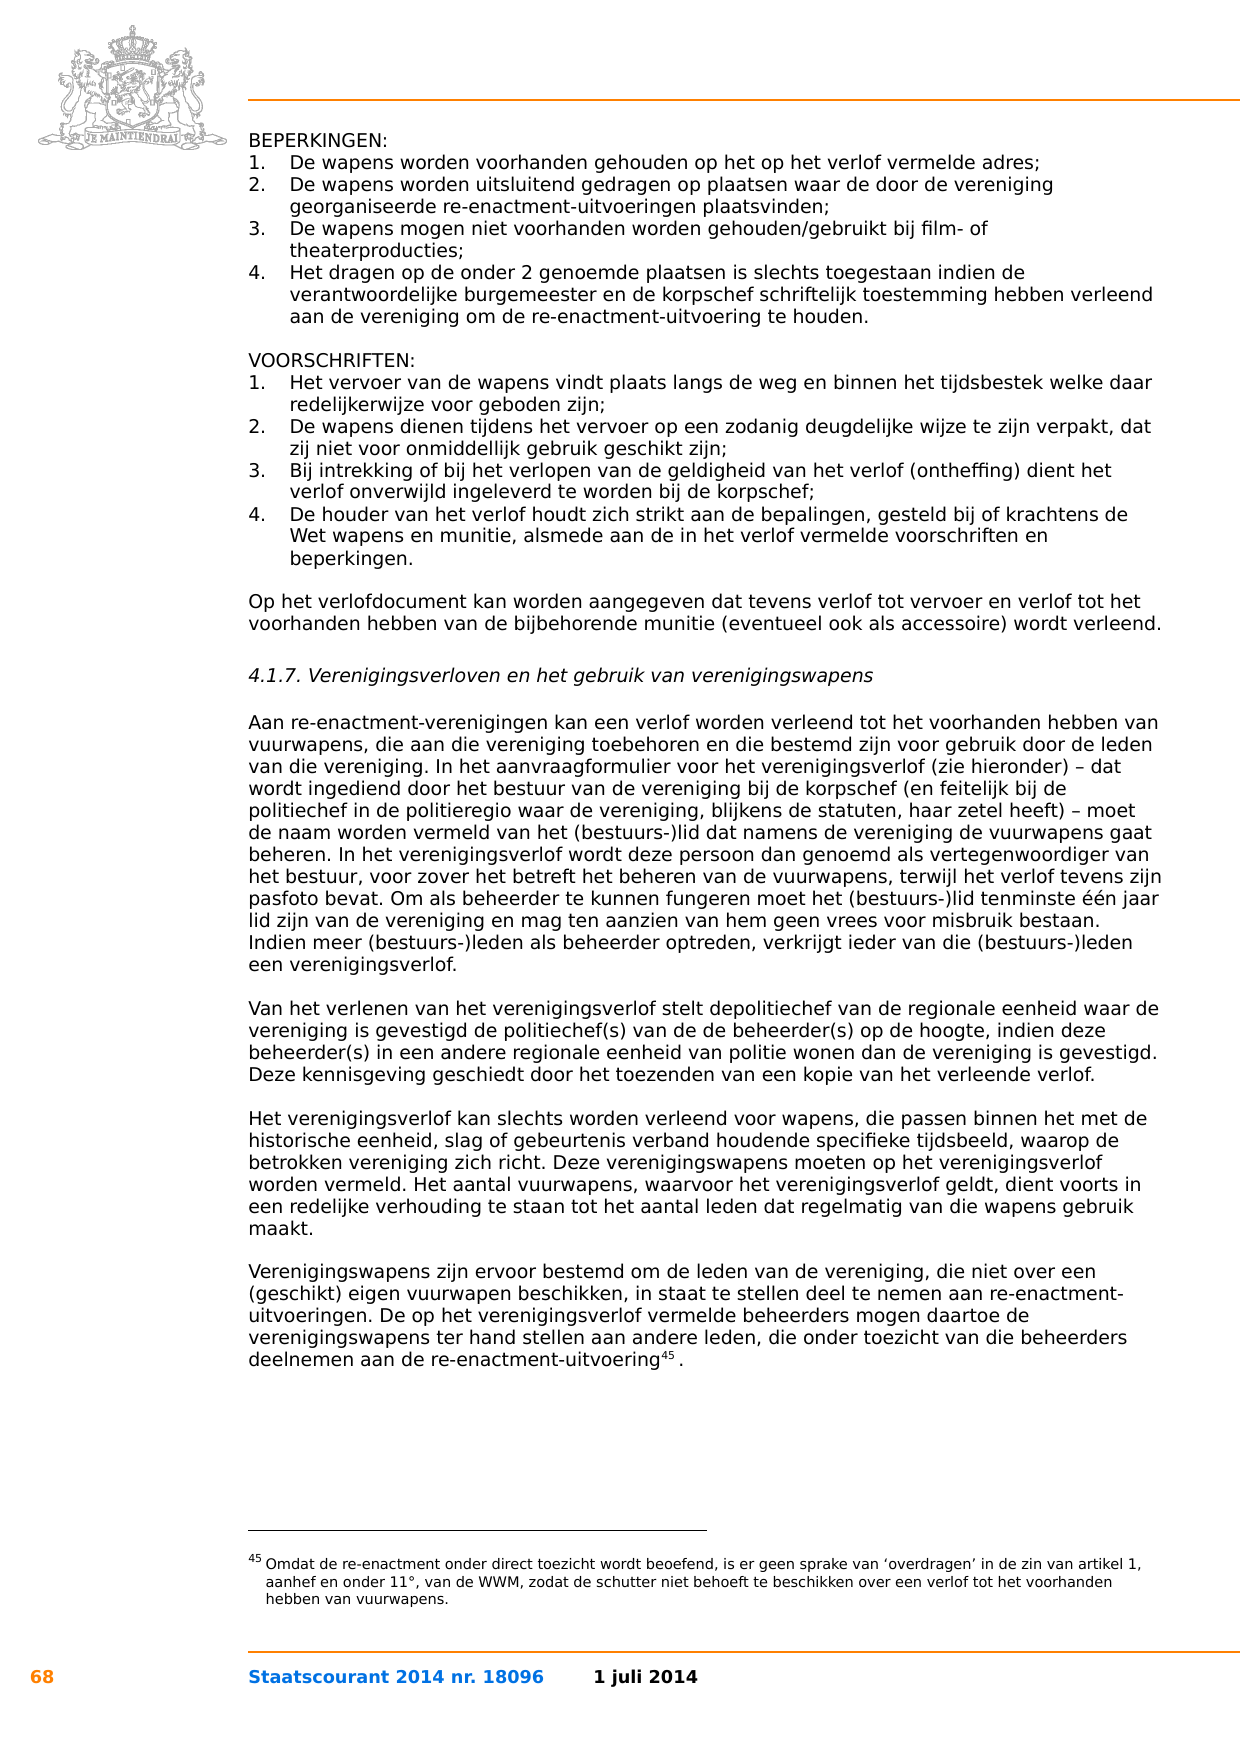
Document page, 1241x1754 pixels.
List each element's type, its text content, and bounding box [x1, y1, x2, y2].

text Op het verlofdocument kan worden aangegeven dat tevens verlof tot vervoer en verlof tot het voorhanden hebben van de bijbehorende munitie (eventueel ook als accessoire) wordt verleend. [248, 591, 1163, 635]
text 3. De wapens mogen niet voorhanden worden gehouden/gebruikt bij film- of theaterproducties; [248, 218, 1163, 262]
text Omdat de re-enactment onder direct toezicht wordt beoefend, is er geen sprake van ‘overdragen’ in de zin van artikel 1, aanhef en onder 11°, van de WWM, zodat de schutter niet behoeft te beschikken over een verlof tot het voorhanden hebben van vuurwapens. [248, 1552, 1163, 1608]
text Het verenigingsverlof kan slechts worden verleend voor wapens, die passen binnen het met de historische eenheid, slag of gebeurtenis verband houdende specifieke tijdsbeeld, waarop de betrokken vereniging zich richt. Deze verenigingswapens moeten op het verenigingsverlof worden vermeld. Het aantal vuurwapens, waarvoor het verenigingsverlof geldt, dient voorts in een redelijke verhouding te staan tot het aantal leden dat regelmatig van die wapens gebruik maakt. [248, 1108, 1163, 1239]
text Van het verlenen van het verenigingsverlof stelt depolitiechef van de regionale eenheid waar de vereniging is gevestigd de politiechef(s) van de de beheerder(s) op de hoogte, indien deze beheerder(s) in een andere regionale eenheid van politie wonen dan de vereniging is gevestigd. Deze kennisgeving geschiedt door het toezenden van een kopie van het verleende verlof. [248, 998, 1163, 1086]
text 4. De houder van het verlof houdt zich strikt aan de bepalingen, gesteld bij of krachtens de Wet wapens en munitie, alsmede aan de in het verlof vermelde voorschriften en beperkingen. [248, 503, 1163, 569]
text 4. Het dragen op de onder 2 genoemde plaatsen is slechts toegestaan indien de verantwoordelijke burgemeester en de korpschef schriftelijk toestemming hebben verleend aan de vereniging om de re-enactment-uitvoering te houden. [248, 262, 1163, 328]
text Aan re-enactment-verenigingen kan een verlof worden verleend tot het voorhanden hebben van vuurwapens, die aan die vereniging toebehoren en die bestemd zijn voor gebruik door de leden van die vereniging. In het aanvraagformulier voor het verenigingsverlof (zie hieronder) – dat wordt ingediend door het bestuur van de vereniging bij de korpschef (en feitelijk bij de politiechef in de politieregio waar de vereniging, blijkens de statuten, haar zetel heeft) – moet de naam worden vermeld van het (bestuurs-)lid dat namens de vereniging de vuurwapens gaat beheren. In het verenigingsverlof wordt deze persoon dan genoemd als vertegenwoordiger van het bestuur, voor zover het betreft het beheren van de vuurwapens, terwijl het verlof tevens zijn pasfoto bevat. Om als beheerder te kunnen fungeren moet het (bestuurs-)lid tenminste één jaar lid zijn van de vereniging en mag ten aanzien van hem geen vrees voor misbruik bestaan. Indien meer (bestuurs-)leden als beheerder optreden, verkrijgt ieder van die (bestuurs-)leden een verenigingsverlof. [248, 712, 1163, 976]
text 1. Het vervoer van de wapens vindt plaats langs de weg en binnen het tijdsbestek welke daar redelijkerwijze voor geboden zijn; [248, 372, 1163, 416]
text VOORSCHRIFTEN: [248, 349, 1163, 372]
text 2. De wapens dienen tijdens het vervoer op een zodanig deugdelijke wijze te zijn verpakt, dat zij niet voor onmiddellijk gebruik geschikt zijn; [248, 416, 1163, 459]
subtitle 4.1.7. Verenigingsverloven en het gebruik van verenigingswapens [248, 665, 1163, 687]
text 1. De wapens worden voorhanden gehouden op het op het verlof vermelde adres; [248, 152, 1163, 174]
picture [38, 25, 227, 150]
text Verenigingswapens zijn ervoor bestemd om de leden van de vereniging, die niet over een (geschikt) eigen vuurwapen beschikken, in staat te stellen deel te nemen aan re-enactment-uitvoeringen. De op het verenigingsverlof vermelde beheerders mogen daartoe de verenigingswapens ter hand stellen aan andere leden, die onder toezicht van die beheerders deelnemen aan de re-enactment-uitvoering. [248, 1261, 1163, 1371]
text BEPERKINGEN: [248, 130, 1163, 152]
text 3. Bij intrekking of bij het verlopen van de geldigheid van het verlof (ontheffing) dient het verlof onverwijld ingeleverd te worden bij de korpschef; [248, 459, 1163, 503]
text 2. De wapens worden uitsluitend gedragen op plaatsen waar de door de vereniging georganiseerde re-enactment-uitvoeringen plaatsvinden; [248, 174, 1163, 218]
